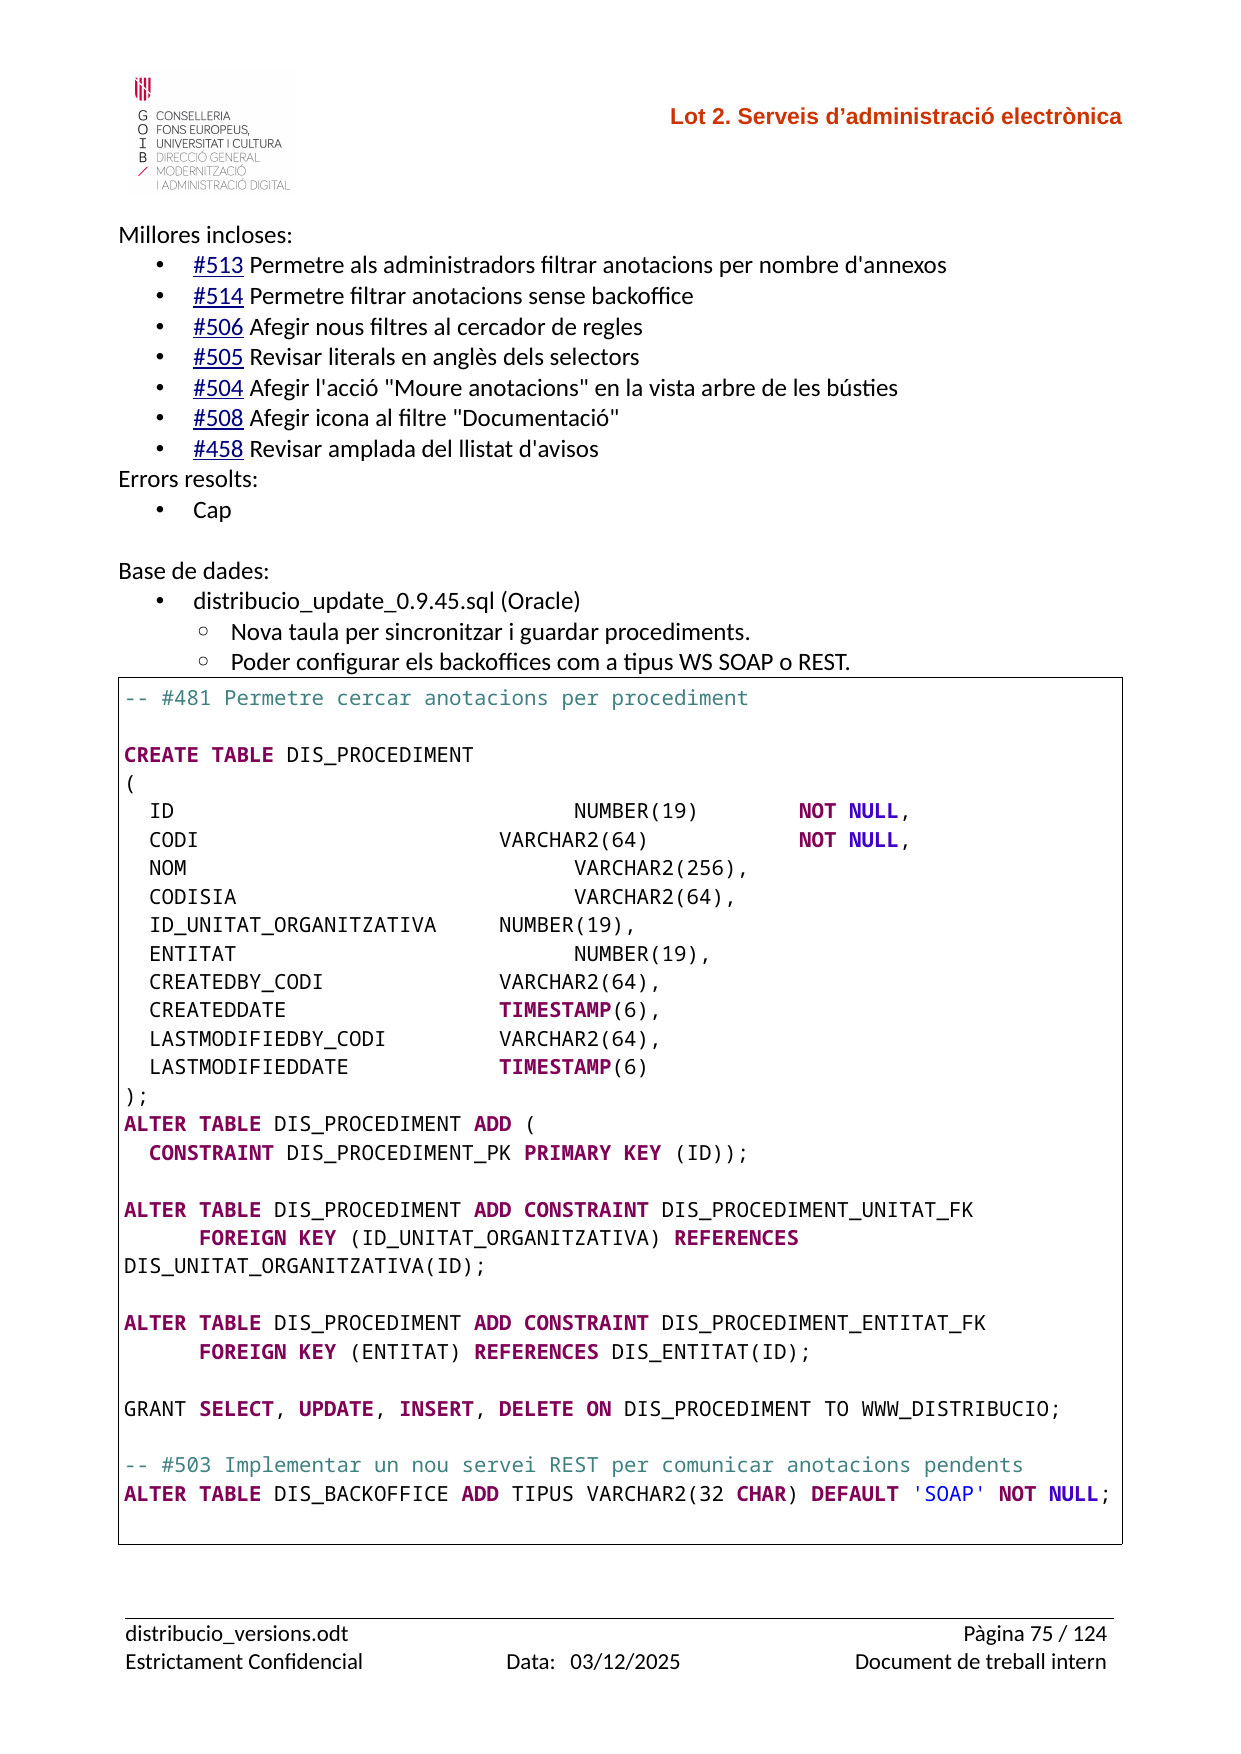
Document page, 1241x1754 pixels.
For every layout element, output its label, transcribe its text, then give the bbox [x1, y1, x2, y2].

list #504 Afegir l'acció "Moure anotacions" en la vista arbre de les bústies [156, 372, 1122, 402]
table_header -- #481 Permetre cercar anotacions per procediment CREATE TABLE DIS_PROCEDIMENT ( ID NUMBER(19) NOT NULL, CODI VARCHAR2(64) NOT NULL, NOM VARCHAR2(256), CODISIA VARCHAR2(64), ID_UNITAT_ORGANITZATIVA NUMBER(19), ENTITAT NUMBER(19), CREATEDBY_CODI VARCHAR2(64), CREATEDDATE TIMESTAMP(6), LASTMODIFIEDBY_CODI VARCHAR2(64), LASTMODIFIEDDATE TIMESTAMP(6) ); ALTER TABLE DIS_PROCEDIMENT ADD ( CONSTRAINT DIS_PROCEDIMENT_PK PRIMARY KEY (ID)); ALTER TABLE DIS_PROCEDIMENT ADD CONSTRAINT DIS_PROCEDIMENT_UNITAT_FK FOREIGN KEY (ID_UNITAT_ORGANITZATIVA) REFERENCES DIS_UNITAT_ORGANITZATIVA(ID); ALTER TABLE DIS_PROCEDIMENT ADD CONSTRAINT DIS_PROCEDIMENT_ENTITAT_FK FOREIGN KEY (ENTITAT) REFERENCES DIS_ENTITAT(ID); GRANT SELECT, UPDATE, INSERT, DELETE ON DIS_PROCEDIMENT TO WWW_DISTRIBUCIO; -- #503 Implementar un nou servei REST per comunicar anotacions pendents ALTER TABLE DIS_BACKOFFICE ADD TIPUS VARCHAR2(32 CHAR) DEFAULT 'SOAP' NOT NULL; [119, 678, 1122, 1544]
list #505 Revisar literals en anglès dels selectors [156, 341, 1122, 372]
list Nova taula per sincronitzar i guardar procediments. [193, 616, 1122, 646]
list #514 Permetre filtrar anotacions sense backoffice [156, 280, 1122, 311]
text Base de dades: [118, 555, 1122, 585]
picture [126, 70, 299, 197]
text Millores incloses: [118, 219, 1122, 250]
list distribucio_update_0.9.45.sql (Oracle) [156, 585, 1122, 616]
list #508 Afegir icona al filtre "Documentació" [156, 402, 1122, 433]
list #506 Afegir nous filtres al cercador de regles [156, 311, 1122, 341]
list #513 Permetre als administradors filtrar anotacions per nombre d'annexos [156, 250, 1122, 280]
list Cap [156, 494, 1122, 524]
text Errors resolts: [118, 463, 1122, 494]
list #458 Revisar amplada del llistat d'avisos [156, 433, 1122, 463]
list Poder configurar els backoffices com a tipus WS SOAP o REST. [193, 646, 1122, 677]
